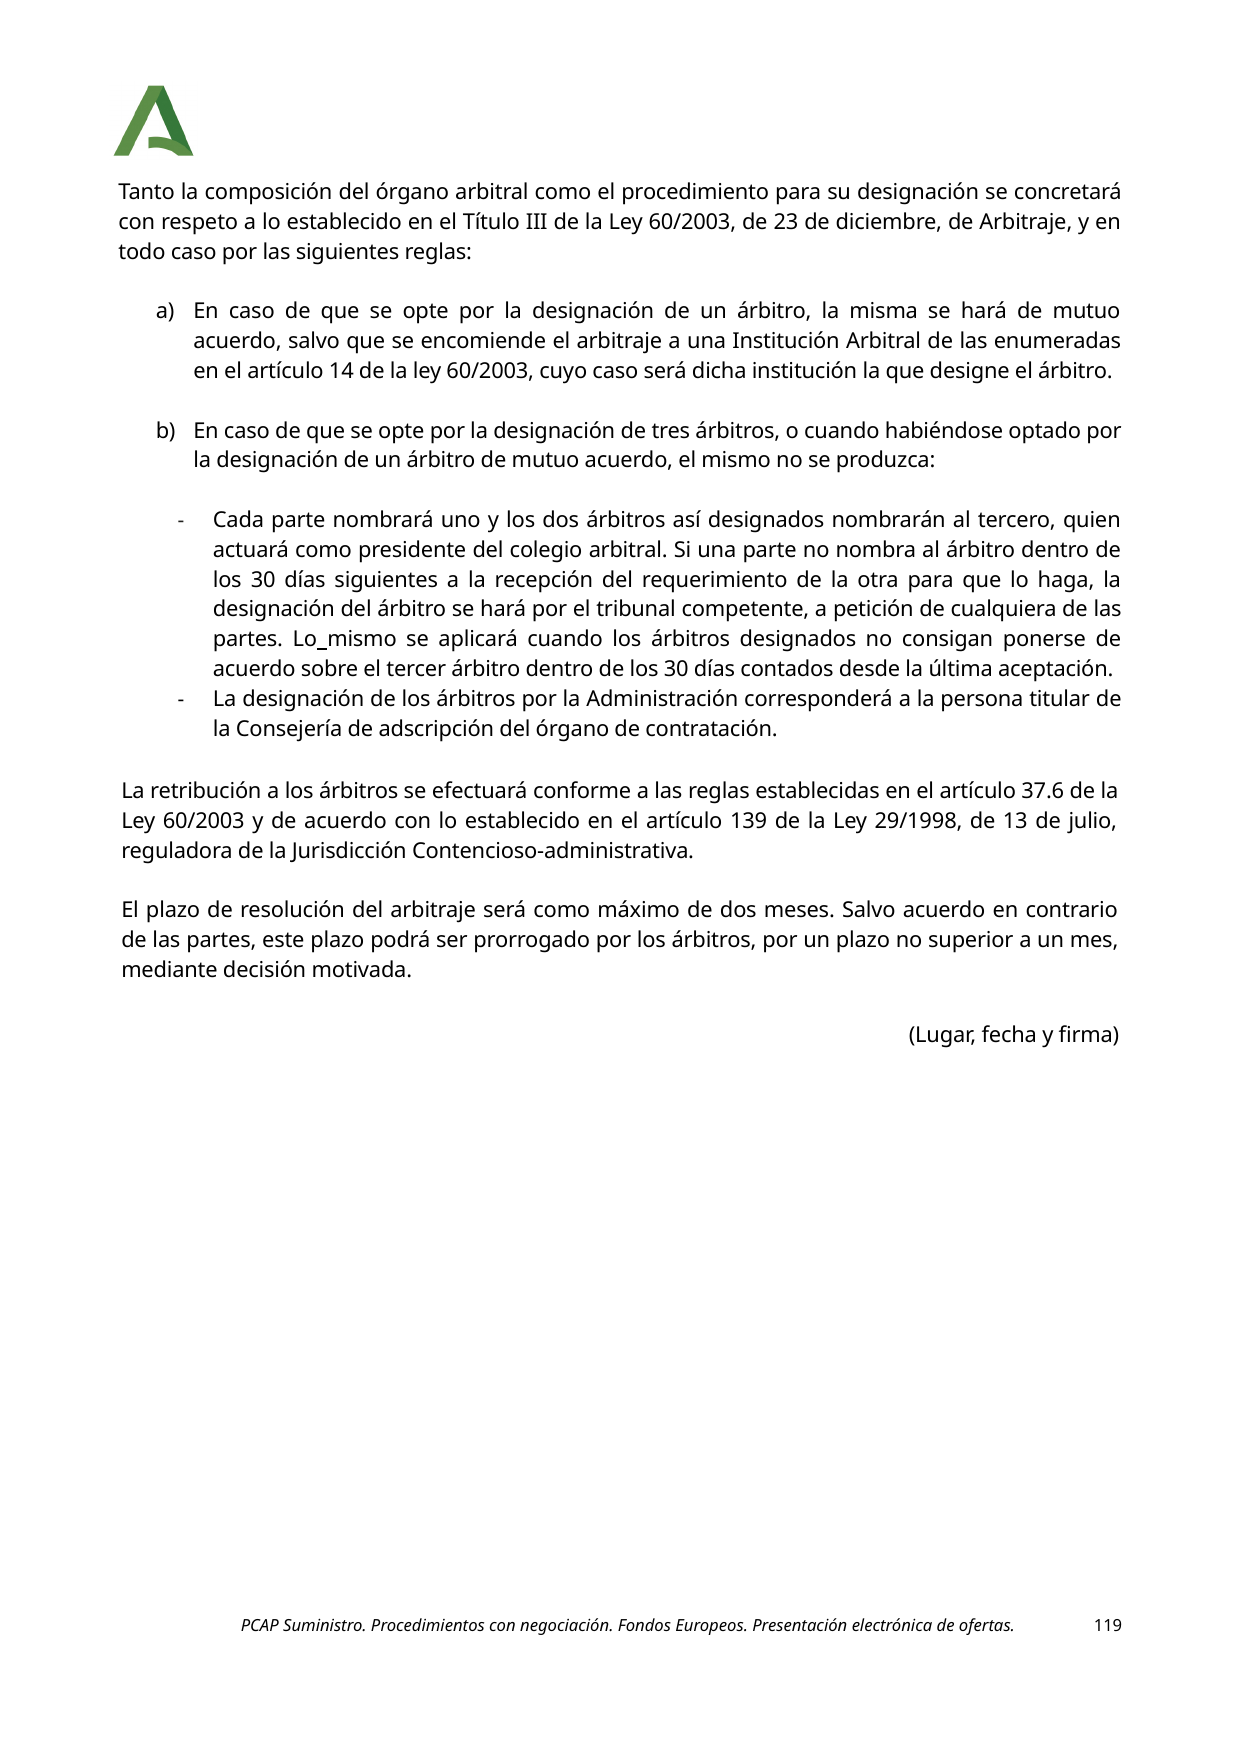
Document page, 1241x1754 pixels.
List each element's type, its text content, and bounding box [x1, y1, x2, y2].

list En caso de que se opte por la designación de un árbitro, la misma se hará de mutuo acuerdo, salvo que se encomiende el arbitraje a una Institución Arbitral de las enumeradas en el artículo 14 de la ley 60/2003, cuyo caso será dicha institución la que designe el árbitro. [156, 296, 1122, 385]
text (Lugar, fecha y firma) [118, 1019, 1122, 1049]
list En caso de que se opte por la designación de tres árbitros, o cuando habiéndose optado por la designación de un árbitro de mutuo acuerdo, el mismo no se produzca: [156, 415, 1122, 474]
text La retribución a los árbitros se efectuará conforme a las reglas establecidas en el artículo 37.6 de la Ley 60/2003 y de acuerdo con lo establecido en el artículo 139 de la Ley 29/1998, de 13 de julio, reguladora de la Jurisdicción Contencioso-administrativa. [118, 772, 1122, 864]
list Cada parte nombrará uno y los dos árbitros así designados nombrarán al tercero, quien actuará como presidente del colegio arbitral. Si una parte no nombra al árbitro dentro de los 30 días siguientes a la recepción del requerimiento de la otra para que lo haga, la designación del árbitro se hará por el tribunal competente, a petición de cualquiera de las partes. Lo mismo se aplicará cuando los árbitros designados no consigan ponerse de acuerdo sobre el tercer árbitro dentro de los 30 días contados desde la última aceptación. [177, 504, 1122, 683]
text El plazo de resolución del arbitraje será como máximo de dos meses. Salvo acuerdo en contrario de las partes, este plazo podrá ser prorrogado por los árbitros, por un plazo no superior a un mes, mediante decisión motivada. [118, 894, 1122, 987]
list La designación de los árbitros por la Administración corresponderá a la persona titular de la Consejería de adscripción del órgano de contratación. [177, 683, 1122, 742]
text Tanto la composición del órgano arbitral como el procedimiento para su designación se concretará con respeto a lo establecido en el Título III de la Ley 60/2003, de 23 de diciembre, de Arbitraje, y en todo caso por las siguientes reglas: [118, 176, 1122, 266]
picture [109, 81, 198, 160]
